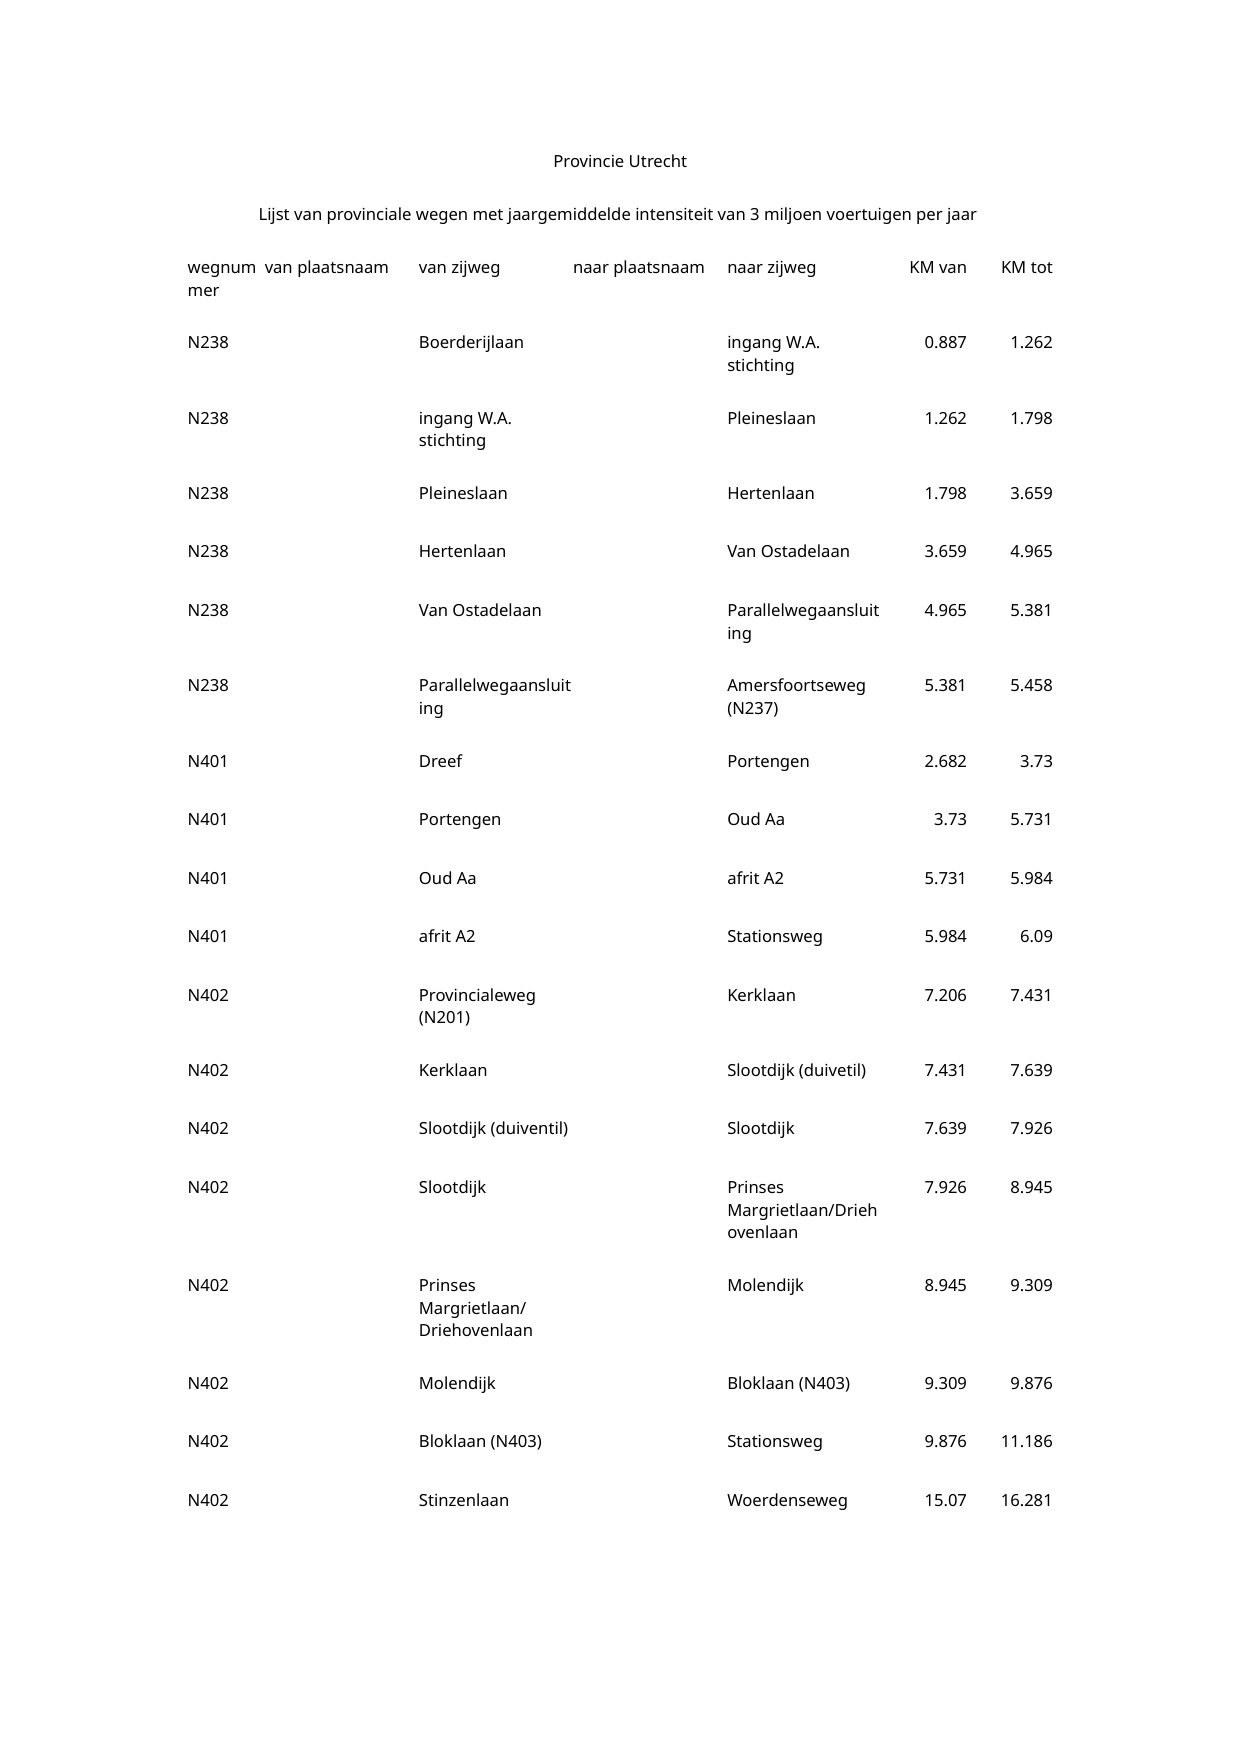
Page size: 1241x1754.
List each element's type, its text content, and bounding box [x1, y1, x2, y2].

table_cell [573, 406, 727, 482]
table_cell afrit A2 [419, 925, 573, 983]
table_cell Amersfoortseweg (N237) [727, 674, 881, 749]
table_cell 5.731 [881, 866, 967, 925]
table_cell 5.458 [967, 674, 1053, 749]
table_cell [573, 1175, 727, 1273]
table_cell Hertenlaan [727, 482, 881, 540]
table_cell Slootdijk (duivetil) [727, 1059, 881, 1117]
table_cell [265, 1117, 419, 1175]
table_cell 0.887 [881, 331, 967, 406]
table_cell [573, 983, 727, 1058]
table_cell Parallelwegaansluiting [727, 599, 881, 674]
table_cell 1.262 [881, 406, 967, 482]
table_cell van plaatsnaam [265, 255, 419, 331]
table_cell N402 [188, 1175, 264, 1273]
table_cell [265, 983, 419, 1058]
table_cell [573, 540, 727, 598]
table_cell [573, 749, 727, 808]
table_cell Prinses Margrietlaan/ Driehovenlaan [419, 1274, 573, 1372]
table_cell Provincialeweg (N201) [419, 983, 573, 1058]
table_cell N238 [188, 540, 264, 598]
table_cell Stationsweg [727, 925, 881, 983]
table_cell 5.984 [881, 925, 967, 983]
table_cell 7.431 [881, 1059, 967, 1117]
table_cell [265, 540, 419, 598]
table_cell 9.309 [967, 1274, 1053, 1372]
table_cell Molendijk [419, 1372, 573, 1430]
table_cell 3.73 [967, 749, 1053, 808]
table_cell naar zijweg [727, 255, 881, 331]
table_cell N402 [188, 1430, 264, 1488]
table_cell Molendijk [727, 1274, 881, 1372]
table_cell N402 [188, 1117, 264, 1175]
table_cell N401 [188, 925, 264, 983]
table_cell 7.206 [881, 983, 967, 1058]
table_cell Stationsweg [727, 1430, 881, 1488]
table_cell [573, 1274, 727, 1372]
table_cell Slootdijk [727, 1117, 881, 1175]
table_cell Van Ostadelaan [419, 599, 573, 674]
table_cell [573, 331, 727, 406]
table_cell N401 [188, 749, 264, 808]
table_cell N401 [188, 808, 264, 866]
table_cell Woerdenseweg [727, 1489, 881, 1547]
table_cell [573, 674, 727, 749]
table_cell 5.984 [967, 866, 1053, 925]
table_cell 9.309 [881, 1372, 967, 1430]
table_cell [265, 1430, 419, 1488]
table_cell Prinses Margrietlaan/Driehovenlaan [727, 1175, 881, 1273]
table_cell Dreef [419, 749, 573, 808]
table_cell 1.262 [967, 331, 1053, 406]
table_cell Stinzenlaan [419, 1489, 573, 1547]
table_cell [573, 1059, 727, 1117]
table_cell N402 [188, 1059, 264, 1117]
table_cell 11.186 [967, 1430, 1053, 1488]
table_cell [265, 1059, 419, 1117]
table_cell [265, 406, 419, 482]
table_cell 4.965 [881, 599, 967, 674]
table_cell 7.639 [967, 1059, 1053, 1117]
table_cell naar plaatsnaam [573, 255, 727, 331]
table_cell N238 [188, 599, 264, 674]
table_cell [265, 866, 419, 925]
table_cell Slootdijk [419, 1175, 573, 1273]
table_cell wegnummer [188, 255, 264, 331]
table_cell Kerklaan [727, 983, 881, 1058]
table_cell [573, 482, 727, 540]
table_cell [265, 1175, 419, 1273]
table_cell 3.659 [967, 482, 1053, 540]
table_cell 15.07 [881, 1489, 967, 1547]
table_cell Bloklaan (N403) [727, 1372, 881, 1430]
table_cell 3.659 [881, 540, 967, 598]
table_cell [265, 674, 419, 749]
table_cell N402 [188, 1489, 264, 1547]
table_cell [265, 331, 419, 406]
table_cell 6.09 [967, 925, 1053, 983]
table_cell N402 [188, 1372, 264, 1430]
table_cell [573, 925, 727, 983]
table_cell N238 [188, 331, 264, 406]
table_cell 2.682 [881, 749, 967, 808]
table_cell [573, 1430, 727, 1488]
table_cell KM van [881, 255, 967, 331]
table_cell [265, 1489, 419, 1547]
table_cell van zijweg [419, 255, 573, 331]
table_cell 4.965 [967, 540, 1053, 598]
table_cell [265, 808, 419, 866]
table_cell Lijst van provinciale wegen met jaargemiddelde intensiteit van 3 miljoen voertuigen per jaar [188, 203, 1053, 255]
table_cell N238 [188, 482, 264, 540]
table_cell Hertenlaan [419, 540, 573, 598]
table_cell N238 [188, 674, 264, 749]
table_cell 5.381 [967, 599, 1053, 674]
table_cell [265, 599, 419, 674]
table_cell Pleineslaan [419, 482, 573, 540]
table_cell afrit A2 [727, 866, 881, 925]
table_cell 1.798 [881, 482, 967, 540]
table_cell Portengen [419, 808, 573, 866]
table_cell Portengen [727, 749, 881, 808]
table_cell N238 [188, 406, 264, 482]
table_cell [265, 1274, 419, 1372]
table_cell 5.381 [881, 674, 967, 749]
table_cell 7.431 [967, 983, 1053, 1058]
table_cell Parallelwegaansluiting [419, 674, 573, 749]
table_cell Oud Aa [727, 808, 881, 866]
table_cell Bloklaan (N403) [419, 1430, 573, 1488]
table_cell [573, 808, 727, 866]
table_cell 9.876 [881, 1430, 967, 1488]
table_cell 5.731 [967, 808, 1053, 866]
table_cell ingang W.A. stichting [419, 406, 573, 482]
table_cell [573, 1489, 727, 1547]
table_cell [265, 749, 419, 808]
table_cell ingang W.A. stichting [727, 331, 881, 406]
table_cell 7.926 [881, 1175, 967, 1273]
table_cell 7.926 [967, 1117, 1053, 1175]
table_cell N402 [188, 1274, 264, 1372]
table_cell [573, 1372, 727, 1430]
table_cell Pleineslaan [727, 406, 881, 482]
table_cell 8.945 [881, 1274, 967, 1372]
table_cell [265, 482, 419, 540]
table_cell Kerklaan [419, 1059, 573, 1117]
table_cell 3.73 [881, 808, 967, 866]
table_cell N402 [188, 983, 264, 1058]
table_cell 8.945 [967, 1175, 1053, 1273]
table_cell 16.281 [967, 1489, 1053, 1547]
table_header Provincie Utrecht [188, 150, 1053, 203]
table_cell KM tot [967, 255, 1053, 331]
table_cell 9.876 [967, 1372, 1053, 1430]
table_cell [573, 599, 727, 674]
table_cell Van Ostadelaan [727, 540, 881, 598]
table_cell [573, 1117, 727, 1175]
table_cell [265, 1372, 419, 1430]
table_cell [265, 925, 419, 983]
table_cell Oud Aa [419, 866, 573, 925]
table_cell Slootdijk (duiventil) [419, 1117, 573, 1175]
table_cell 7.639 [881, 1117, 967, 1175]
table_cell N401 [188, 866, 264, 925]
table_cell [573, 866, 727, 925]
table_cell Boerderijlaan [419, 331, 573, 406]
table_cell 1.798 [967, 406, 1053, 482]
